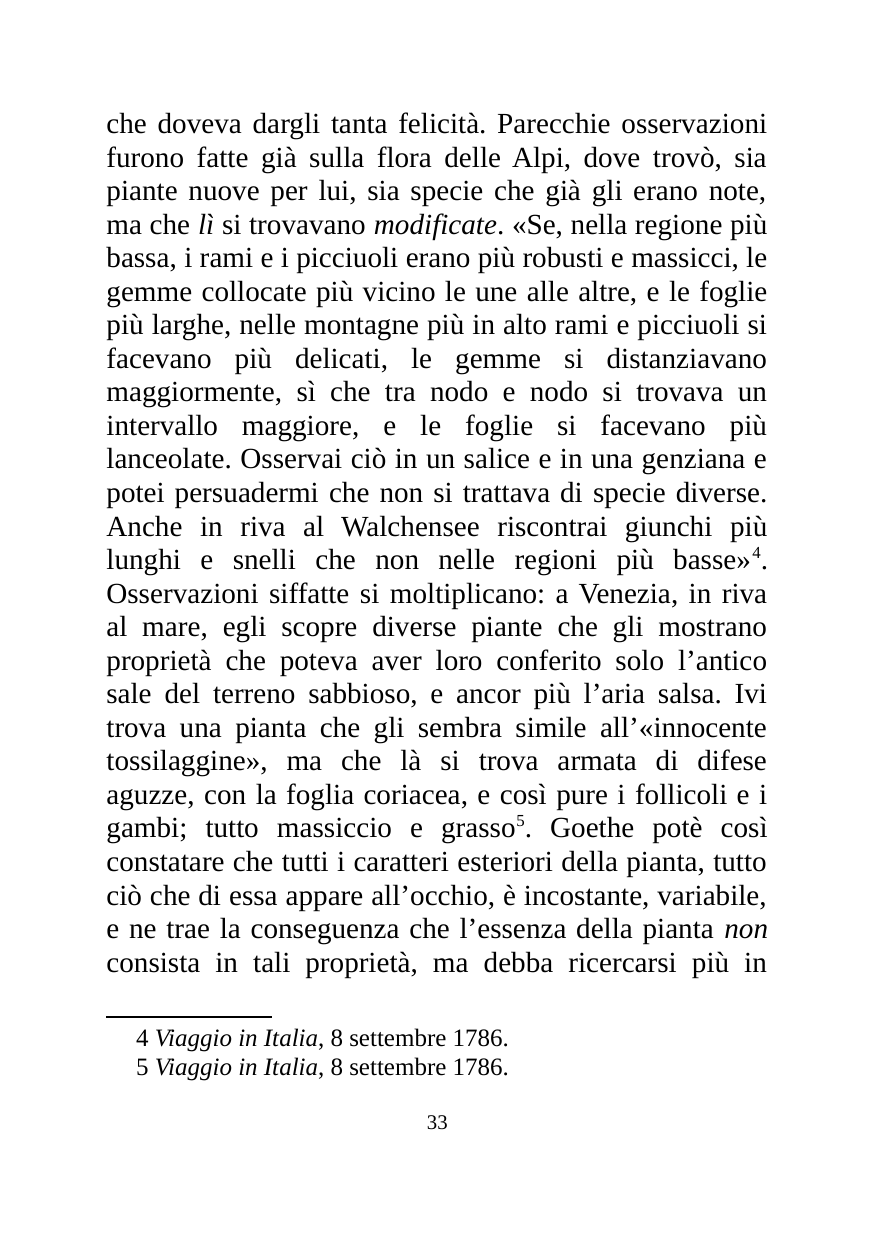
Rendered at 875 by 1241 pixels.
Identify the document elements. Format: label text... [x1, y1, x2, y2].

text Viaggio in Italia, 8 settembre 1786. [106, 1052, 768, 1080]
text Viaggio in Italia, 8 settembre 1786. [106, 1023, 768, 1052]
text che doveva dargli tanta felicità. Parecchie osservazioni furono fatte già sulla flora delle Alpi, dove trovò, sia piante nuove per lui, sia specie che già gli erano note, ma che lì si trovavano modificate. «Se, nella regione più bassa, i rami e i picciuoli erano più robusti e massicci, le gemme collocate più vicino le une alle altre, e le foglie più larghe, nelle montagne più in alto rami e picciuoli si facevano più delicati, le gemme si distanziavano maggiormente, sì che tra nodo e nodo si trovava un intervallo maggiore, e le foglie si facevano più lanceolate. Osservai ciò in un salice e in una genziana e potei persuadermi che non si trattava di specie diverse. Anche in riva al Walchensee riscontrai giunchi più lunghi e snelli che non nelle regioni più basse». Osservazioni siffatte si moltiplicano: a Venezia, in riva al mare, egli scopre diverse piante che gli mostrano proprietà che poteva aver loro conferito solo l’antico sale del terreno sabbioso, e ancor più l’aria salsa. Ivi trova una pianta che gli sembra simile all’«innocente tossilaggine», ma che là si trova armata di difese aguzze, con la foglia coriacea, e così pure i follicoli e i gambi; tutto massiccio e grasso. Goethe potè così constatare che tutti i caratteri esteriori della pianta, tutto ciò che di essa appare all’occhio, è incostante, variabile, e ne trae la conseguenza che l’essenza della pianta non consista in tali proprietà, ma debba ricercarsi più in [106, 106, 768, 978]
